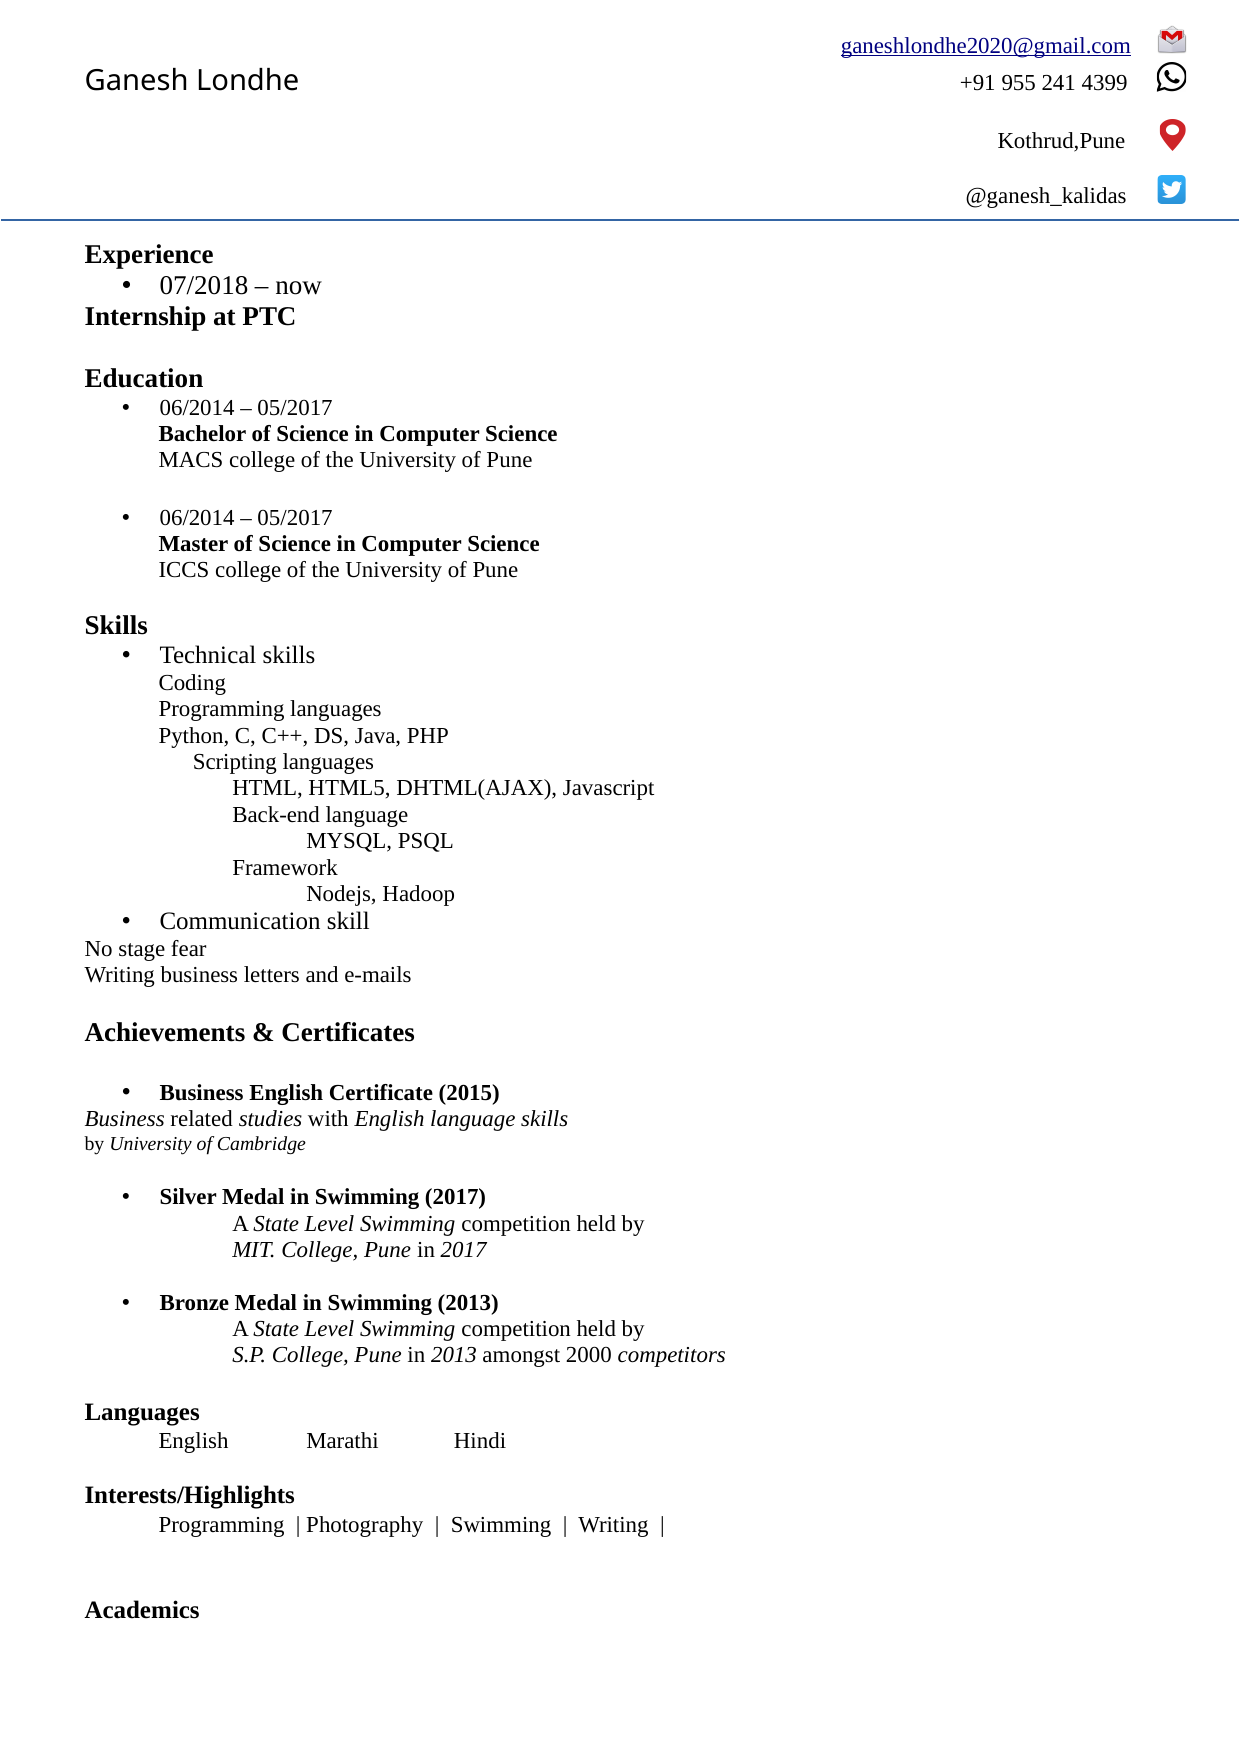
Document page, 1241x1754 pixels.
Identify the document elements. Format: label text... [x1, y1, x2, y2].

text A State Level Swimming competition held by [84, 1210, 1131, 1236]
text Writing business letters and e-mails [84, 961, 1131, 988]
list Bronze Medal in Swimming (2013) [122, 1289, 1131, 1315]
text ganeshlondhe2020@gmail.com [84, 30, 1131, 59]
text Nodejs, Hadoop [84, 880, 1131, 906]
text Education [84, 362, 1131, 393]
list 07/2018 – now [122, 269, 1131, 300]
text Programming languages [84, 695, 1131, 722]
text @ganesh_kalidas [84, 183, 1131, 209]
text Ganesh Londhe +91 955 241 4399 [84, 59, 1131, 99]
text Python, C, C++, DS, Java, PHP [84, 722, 1131, 748]
list Silver Medal in Swimming (2017) [122, 1183, 1131, 1210]
list Communication skill [122, 906, 1131, 935]
text Coding [84, 669, 1131, 695]
text MIT. College, Pune in 2017 [84, 1236, 1131, 1262]
text Experience [84, 238, 1131, 269]
text Programming | Photography | Swimming | Writing | [84, 1509, 1131, 1538]
text English Marathi Hindi [84, 1425, 1131, 1454]
text Skills [84, 609, 1131, 640]
text No stage fear [84, 935, 1131, 961]
list 06/2014 – 05/2017 [122, 504, 1131, 530]
text MACS college of the University of Pune [84, 446, 1131, 473]
text Internship at PTC [84, 300, 1131, 331]
text by University of Cambridge [84, 1132, 1131, 1155]
list Business English Certificate (2015) [122, 1079, 1131, 1106]
text Back-end language [84, 801, 1131, 827]
text MYSQL, PSQL [84, 827, 1131, 853]
list 06/2014 – 05/2017 [122, 393, 1131, 420]
text Framework [84, 853, 1131, 880]
text Interests/Highlights [84, 1481, 1131, 1509]
text Languages [84, 1397, 1131, 1425]
text ICCS college of the University of Pune [84, 556, 1131, 583]
text HTML, HTML5, DHTML(AJAX), Javascript [84, 774, 1131, 801]
text Master of Science in Computer Science [84, 530, 1131, 556]
text Kothrud,Pune [84, 127, 1131, 154]
text Bachelor of Science in Computer Science [84, 420, 1131, 446]
text S.P. College, Pune in 2013 amongst 2000 competitors [84, 1342, 1131, 1368]
list Technical skills [122, 640, 1131, 669]
text A State Level Swimming competition held by [84, 1315, 1131, 1342]
text Scripting languages [84, 748, 1131, 774]
text Achievements & Certificates [84, 1016, 1131, 1048]
text Academics [84, 1596, 1131, 1624]
text Business related studies with English language skills [84, 1106, 1131, 1132]
